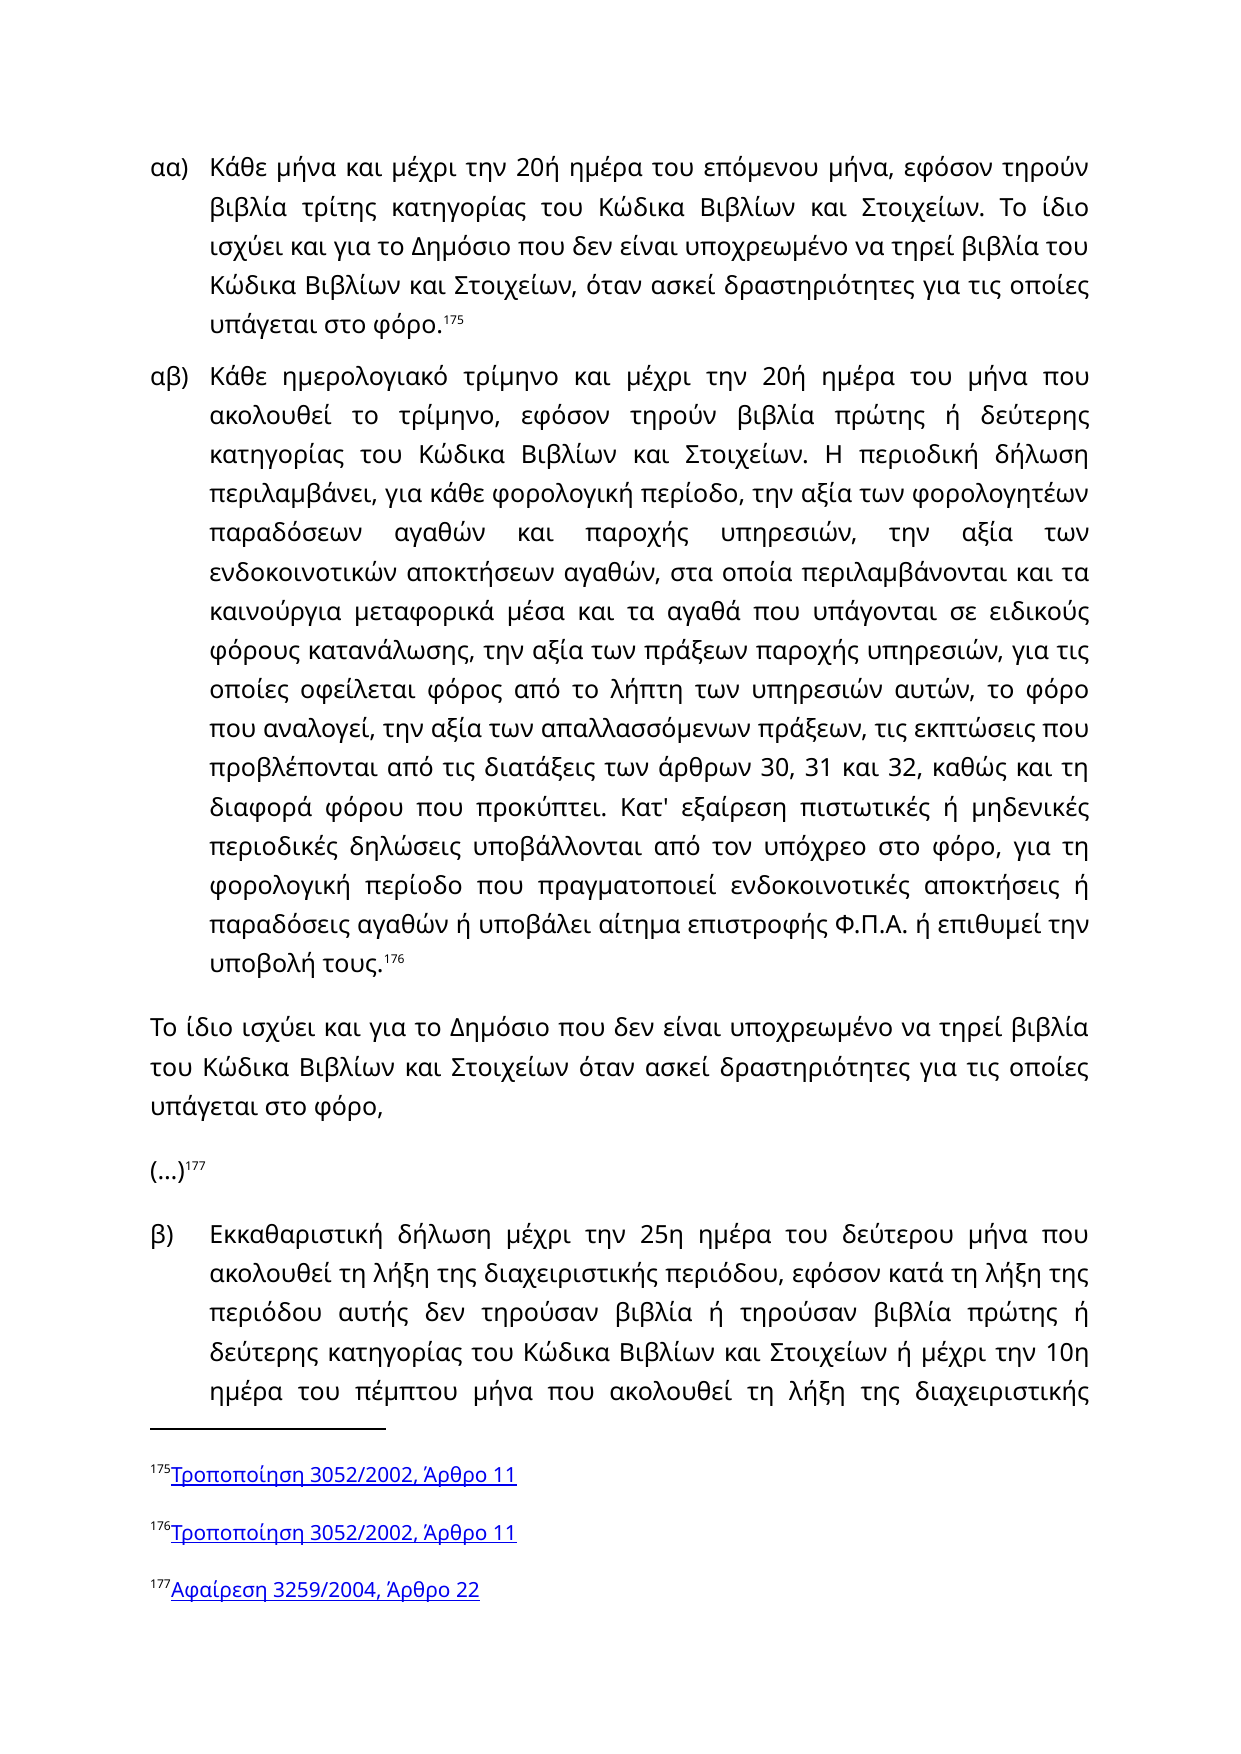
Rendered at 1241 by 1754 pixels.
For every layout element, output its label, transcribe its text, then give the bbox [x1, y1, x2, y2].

text Τροποποίηση 3052/2002, Άρθρο 11 [150, 1460, 1090, 1489]
text (…) [150, 1152, 1090, 1187]
text Τροποποίηση 3052/2002, Άρθρο 11 [150, 1518, 1090, 1546]
text Αφαίρεση 3259/2004, Άρθρο 22 [150, 1576, 1090, 1604]
list αβ) Κάθε ημερολογιακό τρίμηνο και μέχρι την 20ή ημέρα του μήνα που ακολουθεί το τρίμηνο, εφόσον τηρούν βιβλία πρώτης ή δεύτερης κατηγορίας του Κώδικα Βιβλίων και Στοιχείων. Η περιοδική δήλωση περιλαμβάνει, για κάθε φορολογική περίοδο, την αξία των φορολογητέων παραδόσεων αγαθών και παροχής υπηρεσιών, την αξία των ενδοκοινοτικών αποκτήσεων αγαθών, στα οποία περιλαμβάνονται και τα καινούργια μεταφορικά μέσα και τα αγαθά που υπάγονται σε ειδικούς φόρους κατανάλωσης, την αξία των πράξεων παροχής υπηρεσιών, για τις οποίες οφείλεται φόρος από το λήπτη των υπηρεσιών αυτών, το φόρο που αναλογεί, την αξία των απαλλασσόμενων πράξεων, τις εκπτώσεις που προβλέπονται από τις διατάξεις των άρθρων 30, 31 και 32, καθώς και τη διαφορά φόρου που προκύπτει. Κατ' εξαίρεση πιστωτικές ή μηδενικές περιοδικές δηλώσεις υποβάλλονται από τον υπόχρεο στο φόρο, για τη φορολογική περίοδο που πραγματοποιεί ενδοκοινοτικές αποκτήσεις ή παραδόσεις αγαθών ή υποβάλει αίτημα επιστροφής Φ.Π.Α. ή επιθυμεί την υποβολή τους. [150, 358, 1090, 980]
text Το ίδιο ισχύει και για το Δημόσιο που δεν είναι υποχρεωμένο να τηρεί βιβλία του Κώδικα Βιβλίων και Στοιχείων όταν ασκεί δραστηριότητες για τις οποίες υπάγεται στο φόρο, [150, 1010, 1090, 1122]
list β) Εκκαθαριστική δήλωση μέχρι την 25η ημέρα του δεύτερου μήνα που ακολουθεί τη λήξη της διαχειριστικής περιόδου, εφόσον κατά τη λήξη της περιόδου αυτής δεν τηρούσαν βιβλία ή τηρούσαν βιβλία πρώτης ή δεύτερης κατηγορίας του Κώδικα Βιβλίων και Στοιχείων ή μέχρι την 10η ημέρα του πέμπτου μήνα που ακολουθεί τη λήξη της διαχειριστικής [150, 1217, 1090, 1407]
list αα) Κάθε μήνα και μέχρι την 20ή ημέρα του επόμενου μήνα, εφόσον τηρούν βιβλία τρίτης κατηγορίας του Κώδικα Βιβλίων και Στοιχείων. Το ίδιο ισχύει και για το Δημόσιο που δεν είναι υποχρεωμένο να τηρεί βιβλία του Κώδικα Βιβλίων και Στοιχείων, όταν ασκεί δραστηριότητες για τις οποίες υπάγεται στο φόρο. [150, 150, 1090, 341]
